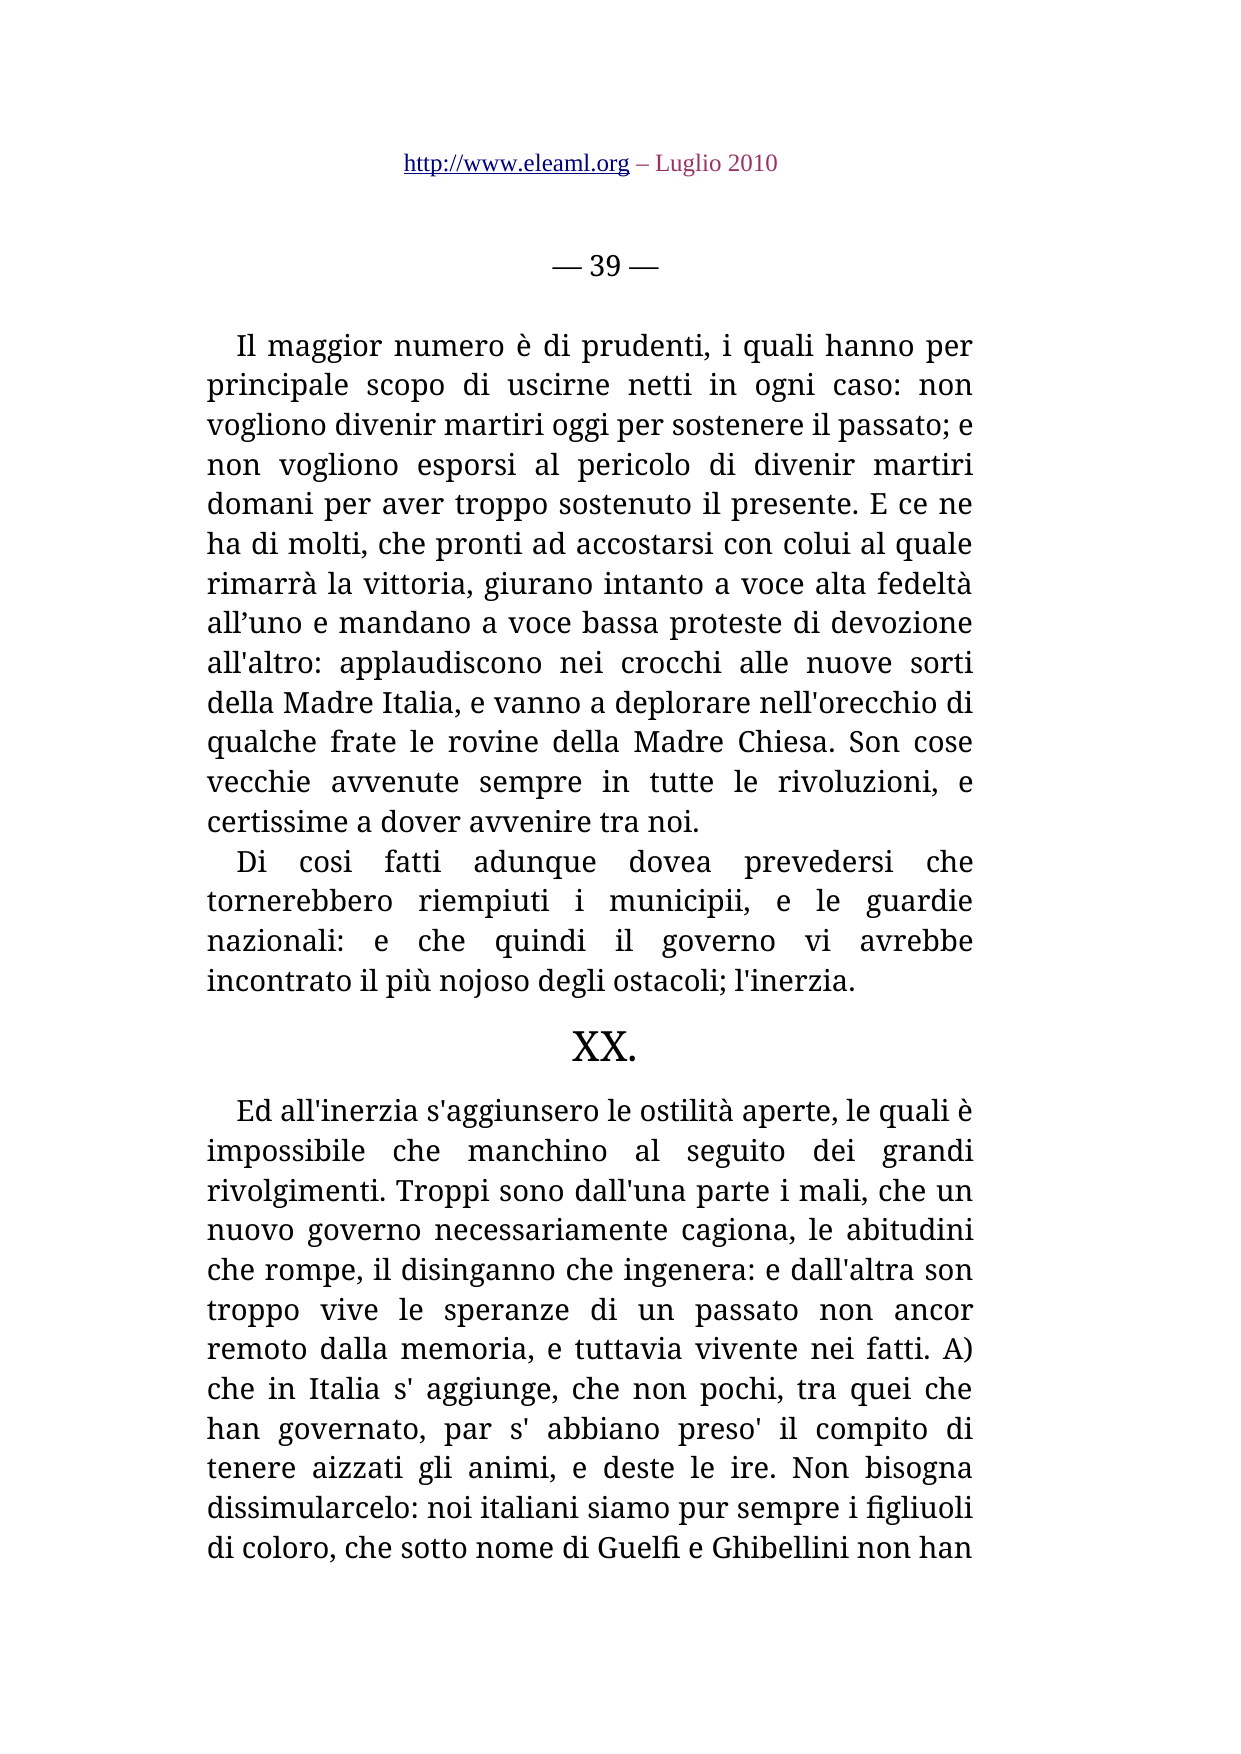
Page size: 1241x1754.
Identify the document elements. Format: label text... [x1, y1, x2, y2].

text Ed all'inerzia s'aggiunsero le ostilità aperte, le quali è impossibile che manchino al seguito dei grandi rivolgimenti. Troppi sono dall'una parte i mali, che un nuovo governo necessariamente cagiona, le abitudini che rompe, il disinganno che ingenera: e dall'altra son troppo vive le speranze di un passato non ancor remoto dalla memoria, e tuttavia vivente nei fatti. A) che in Italia s' aggiunge, che non pochi, tra quei che han governato, par s' abbiano preso' il compito di tenere aizzati gli animi, e deste le ire. Non bisogna dissimularcelo: noi italiani siamo pur sempre i figliuoli di coloro, che sotto nome di Guelfi e Ghibellini non han [207, 1091, 974, 1567]
text XX. [207, 1017, 974, 1073]
text Il maggior numero è di prudenti, i quali hanno per principale scopo di uscirne netti in ogni caso: non vogliono divenir martiri oggi per sostenere il passato; e non vogliono esporsi al pericolo di divenir martiri domani per aver troppo sostenuto il presente. E ce ne ha di molti, che pronti ad accostarsi con colui al quale rimarrà la vittoria, giurano intanto a voce alta fedeltà all’uno e mandano a voce bassa proteste di devozione all'altro: applaudiscono nei crocchi alle nuove sorti della Madre Italia, e vanno a deplorare nell'orecchio di qualche frate le rovine della Madre Chiesa. Son cose vecchie avvenute sempre in tutte le rivoluzioni, e certissime a dover avvenire tra noi. [207, 325, 974, 841]
text Di cosi fatti adunque dovea prevedersi che tornerebbero riempiuti i municipii, e le guardie nazionali: e che quindi il governo vi avrebbe incontrato il più nojoso degli ostacoli; l'inerzia. [207, 841, 974, 999]
text — 39 — [207, 246, 974, 285]
